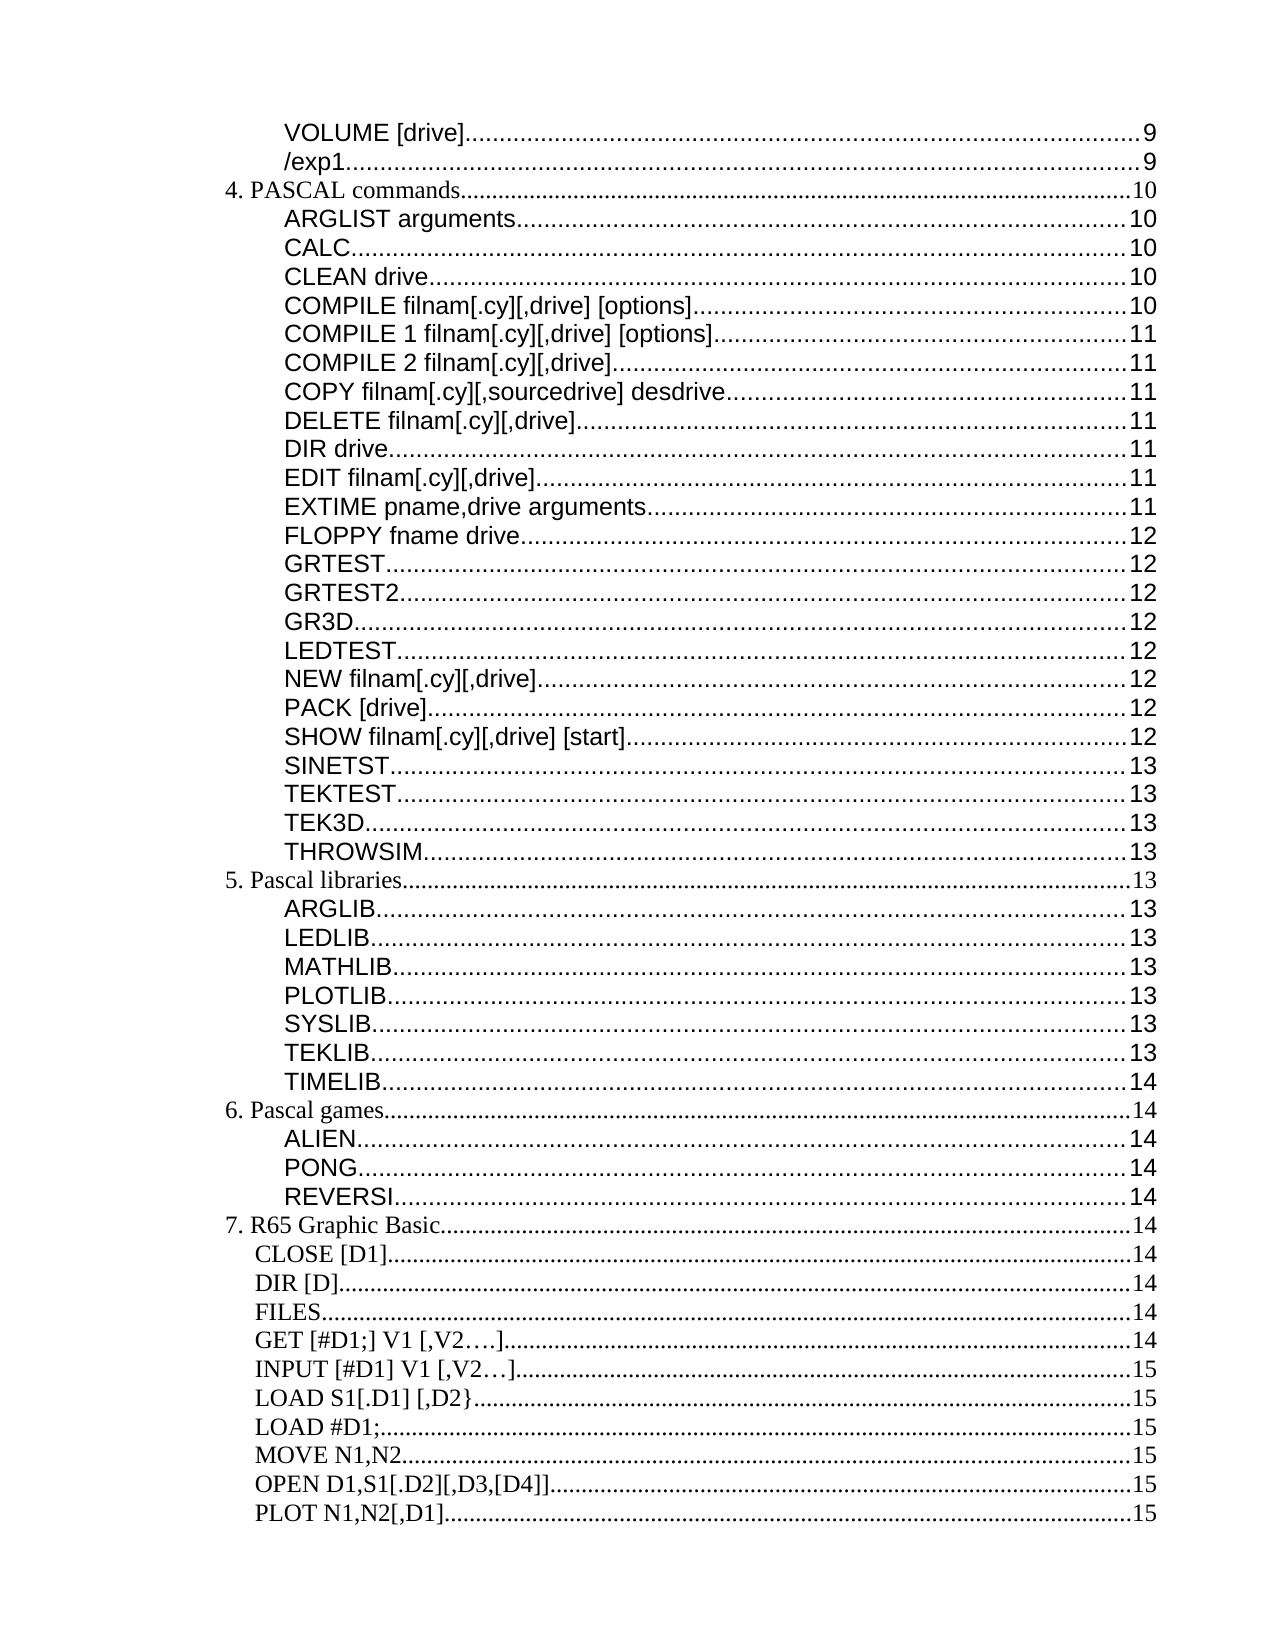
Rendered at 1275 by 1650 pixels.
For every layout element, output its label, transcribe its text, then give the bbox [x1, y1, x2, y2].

text PLOT N1,N2[,D1] 15 [254, 1498, 1157, 1527]
text COMPILE 1 filnam[.cy][,drive] [options] 11 [284, 319, 1157, 348]
text MATHLIB 13 [284, 952, 1157, 981]
text COPY filnam[.cy][,sourcedrive] desdrive 11 [284, 377, 1157, 406]
text ARGLIB 13 [284, 894, 1157, 923]
text OPEN D1,S1[.D2][,D3,[D4]] 15 [254, 1469, 1157, 1498]
text ALIEN 14 [284, 1124, 1157, 1153]
text VOLUME [drive] 9 [284, 118, 1157, 147]
text NEW filnam[.cy][,drive] 12 [284, 664, 1157, 693]
text EXTIME pname,drive arguments 11 [284, 492, 1157, 521]
text CLEAN drive 10 [284, 262, 1157, 291]
text LOAD #D1; 15 [254, 1412, 1157, 1441]
text GR3D 12 [284, 607, 1157, 636]
text ARGLIST arguments 10 [284, 204, 1157, 233]
text /exp1 9 [284, 147, 1157, 176]
text CLOSE [D1] 14 [254, 1239, 1157, 1268]
text 6. Pascal games 14 [225, 1096, 1157, 1124]
text DIR drive 11 [284, 434, 1157, 463]
text LEDLIB 13 [284, 923, 1157, 952]
text COMPILE 2 filnam[.cy][,drive] 11 [284, 348, 1157, 377]
text INPUT [#D1] V1 [,V2…] 15 [254, 1354, 1157, 1383]
text GRTEST 12 [284, 549, 1157, 578]
text MOVE N1,N2 15 [254, 1441, 1157, 1469]
text REVERSI 14 [284, 1182, 1157, 1211]
text TEKTEST 13 [284, 779, 1157, 808]
text 4. PASCAL commands 10 [225, 176, 1157, 204]
text PONG 14 [284, 1153, 1157, 1182]
text 7. R65 Graphic Basic 14 [225, 1211, 1157, 1239]
text PACK [drive] 12 [284, 693, 1157, 722]
text DIR [D] 14 [254, 1268, 1157, 1297]
text 5. Pascal libraries 13 [225, 866, 1157, 894]
text EDIT filnam[.cy][,drive] 11 [284, 463, 1157, 492]
text TEK3D 13 [284, 808, 1157, 837]
text GET [#D1;] V1 [,V2….] 14 [254, 1326, 1157, 1354]
text DELETE filnam[.cy][,drive] 11 [284, 406, 1157, 434]
text CALC 10 [284, 233, 1157, 262]
text FLOPPY fname drive 12 [284, 521, 1157, 549]
text COMPILE filnam[.cy][,drive] [options] 10 [284, 291, 1157, 319]
text SYSLIB 13 [284, 1009, 1157, 1038]
text LOAD S1[.D1] [,D2} 15 [254, 1383, 1157, 1412]
text TEKLIB 13 [284, 1038, 1157, 1067]
text TIMELIB 14 [284, 1067, 1157, 1096]
text SINETST 13 [284, 751, 1157, 779]
text FILES 14 [254, 1297, 1157, 1326]
text LEDTEST 12 [284, 636, 1157, 664]
text THROWSIM 13 [284, 837, 1157, 866]
text PLOTLIB 13 [284, 981, 1157, 1009]
text SHOW filnam[.cy][,drive] [start] 12 [284, 722, 1157, 751]
text GRTEST2 12 [284, 578, 1157, 607]
